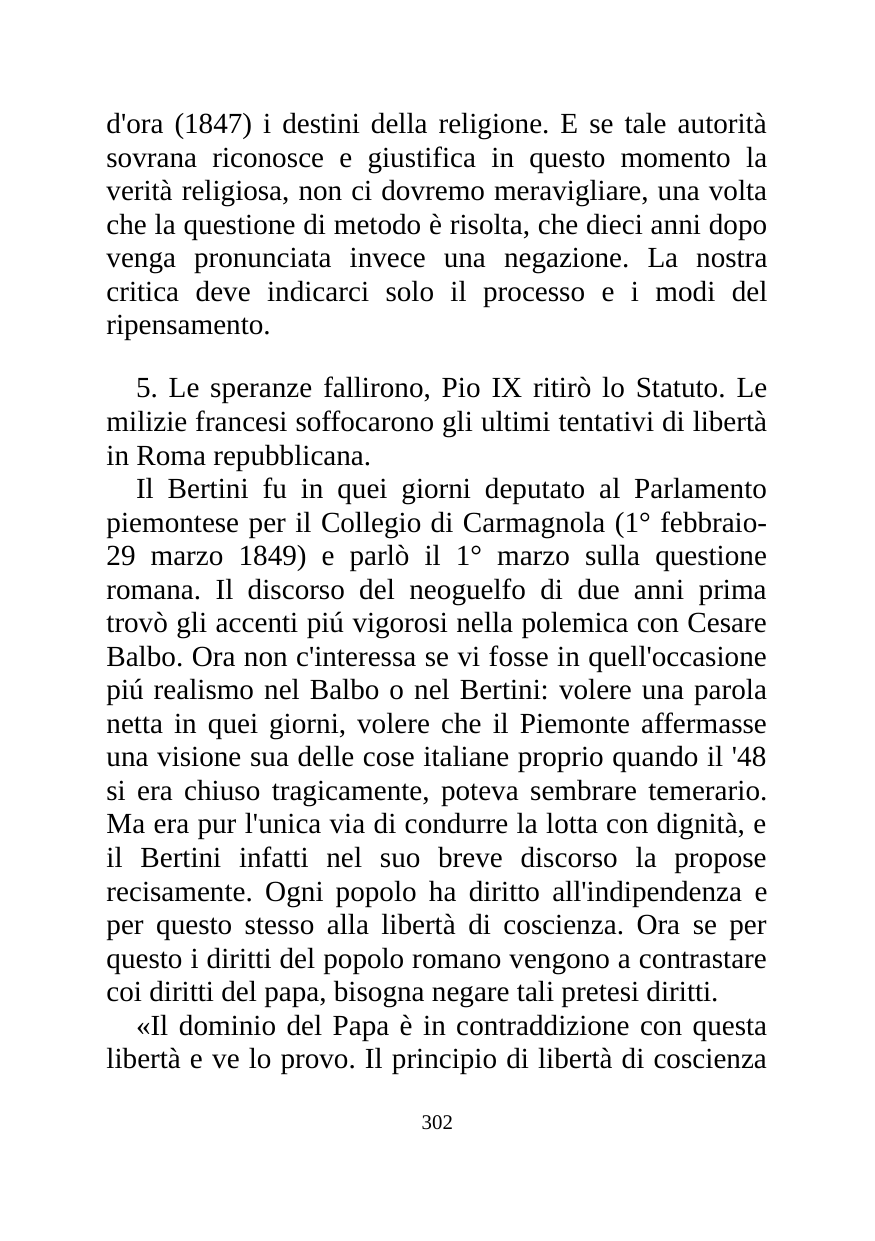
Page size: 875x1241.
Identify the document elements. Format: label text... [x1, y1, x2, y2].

text Il Bertini fu in quei giorni deputato al Parlamento piemontese per il Collegio di Carmagnola (1° febbraio-29 marzo 1849) e parlò il 1° marzo sulla questione romana. Il discorso del neoguelfo di due anni prima trovò gli accenti piú vigorosi nella polemica con Cesare Balbo. Ora non c'interessa se vi fosse in quell'occasione piú realismo nel Balbo o nel Bertini: volere una parola netta in quei giorni, volere che il Piemonte affermasse una visione sua delle cose italiane proprio quando il '48 si era chiuso tragicamente, poteva sembrare temerario. Ma era pur l'unica via di condurre la lotta con dignità, e il Bertini infatti nel suo breve discorso la propose recisamente. Ogni popolo ha diritto all'indipendenza e per questo stesso alla libertà di coscienza. Ora se per questo i diritti del popolo romano vengono a contrastare coi diritti del papa, bisogna negare tali pretesi diritti. [106, 471, 768, 1008]
text d'ora (1847) i destini della religione. E se tale autorità sovrana riconosce e giustifica in questo momento la verità religiosa, non ci dovremo meravigliare, una volta che la questione di metodo è risolta, che dieci anni dopo venga pronunciata invece una negazione. La nostra critica deve indicarci solo il processo e i modi del ripensamento. [106, 106, 768, 341]
text «Il dominio del Papa è in contraddizione con questa libertà e ve lo provo. Il principio di libertà di coscienza [106, 1008, 768, 1075]
text 5. Le speranze fallirono, Pio IX ritirò lo Statuto. Le milizie francesi soffocarono gli ultimi tentativi di libertà in Roma repubblicana. [106, 371, 768, 471]
